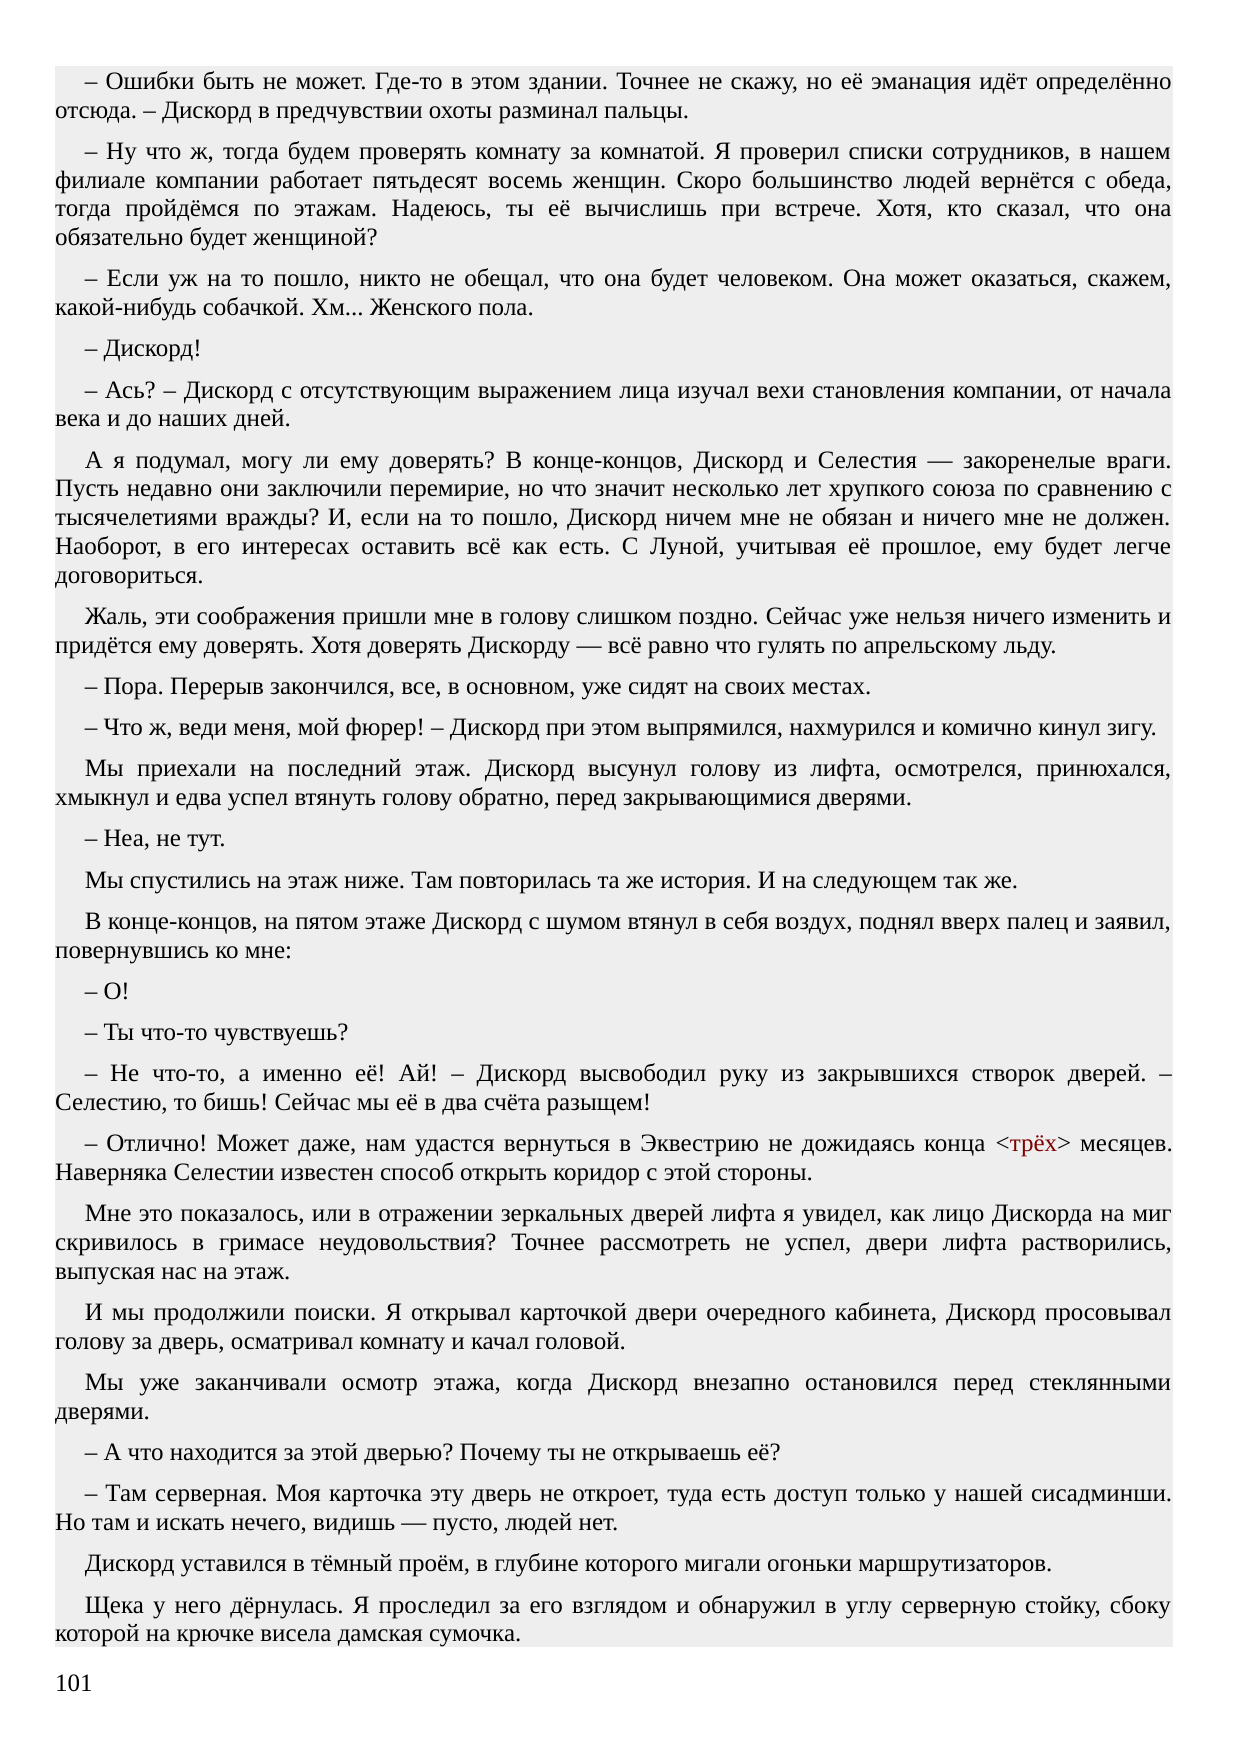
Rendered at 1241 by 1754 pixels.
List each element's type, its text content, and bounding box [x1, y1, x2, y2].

text – Неа, не тут. [55, 823, 1173, 852]
text Жаль, эти соображения пришли мне в голову слишком поздно. Сейчас уже нельзя ничего изменить и придётся ему доверять. Хотя доверять Дискорду — всё равно что гулять по апрельскому льду. [55, 601, 1173, 658]
text И мы продолжили поиски. Я открывал карточкой двери очередного кабинета, Дискорд просовывал голову за дверь, осматривал комнату и качал головой. [55, 1297, 1173, 1355]
text – Если уж на то пошло, никто не обещал, что она будет человеком. Она может оказаться, скажем, какой-нибудь собачкой. Хм... Женского пола. [55, 263, 1173, 321]
text – Там серверная. Моя карточка эту дверь не откроет, туда есть доступ только у нашей сисадминши. Но там и искать нечего, видишь — пусто, людей нет. [55, 1478, 1173, 1536]
text Дискорд уставился в тёмный проём, в глубине которого мигали огоньки маршрутизаторов. [55, 1548, 1173, 1577]
text В конце-концов, на пятом этаже Дискорд с шумом втянул в себя воздух, поднял вверх палец и заявил, повернувшись ко мне: [55, 906, 1173, 963]
text Мы уже заканчивали осмотр этажа, когда Дискорд внезапно остановился перед стеклянными дверями. [55, 1367, 1173, 1425]
text Мне это показалось, или в отражении зеркальных дверей лифта я увидел, как лицо Дискорда на миг скривилось в гримасе неудовольствия? Точнее рассмотреть не успел, двери лифта растворились, выпуская нас на этаж. [55, 1198, 1173, 1285]
text – Дискорд! [55, 333, 1173, 362]
text – Пора. Перерыв закончился, все, в основном, уже сидят на своих местах. [55, 671, 1173, 700]
text – О! [55, 976, 1173, 1005]
text Мы приехали на последний этаж. Дискорд высунул голову из лифта, осмотрелся, принюхался, хмыкнул и едва успел втянуть голову обратно, перед закрывающимися дверями. [55, 753, 1173, 811]
text – Отлично! Может даже, нам удастся вернуться в Эквестрию не дожидаясь конца <трёх> месяцев. Наверняка Селестии известен способ открыть коридор с этой стороны. [55, 1128, 1173, 1186]
text Мы спустились на этаж ниже. Там повторилась та же история. И на следующем так же. [55, 865, 1173, 893]
text – А что находится за этой дверью? Почему ты не открываешь её? [55, 1437, 1173, 1466]
text – Ну что ж, тогда будем проверять комнату за комнатой. Я проверил списки сотрудников, в нашем филиале компании работает пятьдесят восемь женщин. Скоро большинство людей вернётся с обеда, тогда пройдёмся по этажам. Надеюсь, ты её вычислишь при встрече. Хотя, кто сказал, что она обязательно будет женщиной? [55, 136, 1173, 251]
text А я подумал, могу ли ему доверять? В конце-концов, Дискорд и Селестия — закоренелые враги. Пусть недавно они заключили перемирие, но что значит несколько лет хрупкого союза по сравнению с тысячелетиями вражды? И, если на то пошло, Дискорд ничем мне не обязан и ничего мне не должен. Наоборот, в его интересах оставить всё как есть. С Луной, учитывая её прошлое, ему будет легче договориться. [55, 445, 1173, 588]
text – Что ж, веди меня, мой фюрер! – Дискорд при этом выпрямился, нахмурился и комично кинул зигу. [55, 712, 1173, 741]
text – Ась? – Дискорд с отсутствующим выражением лица изучал вехи становления компании, от начала века и до наших дней. [55, 375, 1173, 432]
text – Ошибки быть не может. Где-то в этом здании. Точнее не скажу, но её эманация идёт определённо отсюда. – Дискорд в предчувствии охоты разминал пальцы. [55, 66, 1173, 123]
text – Ты что-то чувствуешь? [55, 1017, 1173, 1046]
text – Не что-то, а именно её! Ай! – Дискорд высвободил руку из закрывшихся створок дверей. – Селестию, то бишь! Сейчас мы её в два счёта разыщем! [55, 1058, 1173, 1116]
text Щека у него дёрнулась. Я проследил за его взглядом и обнаружил в углу серверную стойку, сбоку которой на крючке висела дамская сумочка. [55, 1590, 1173, 1647]
